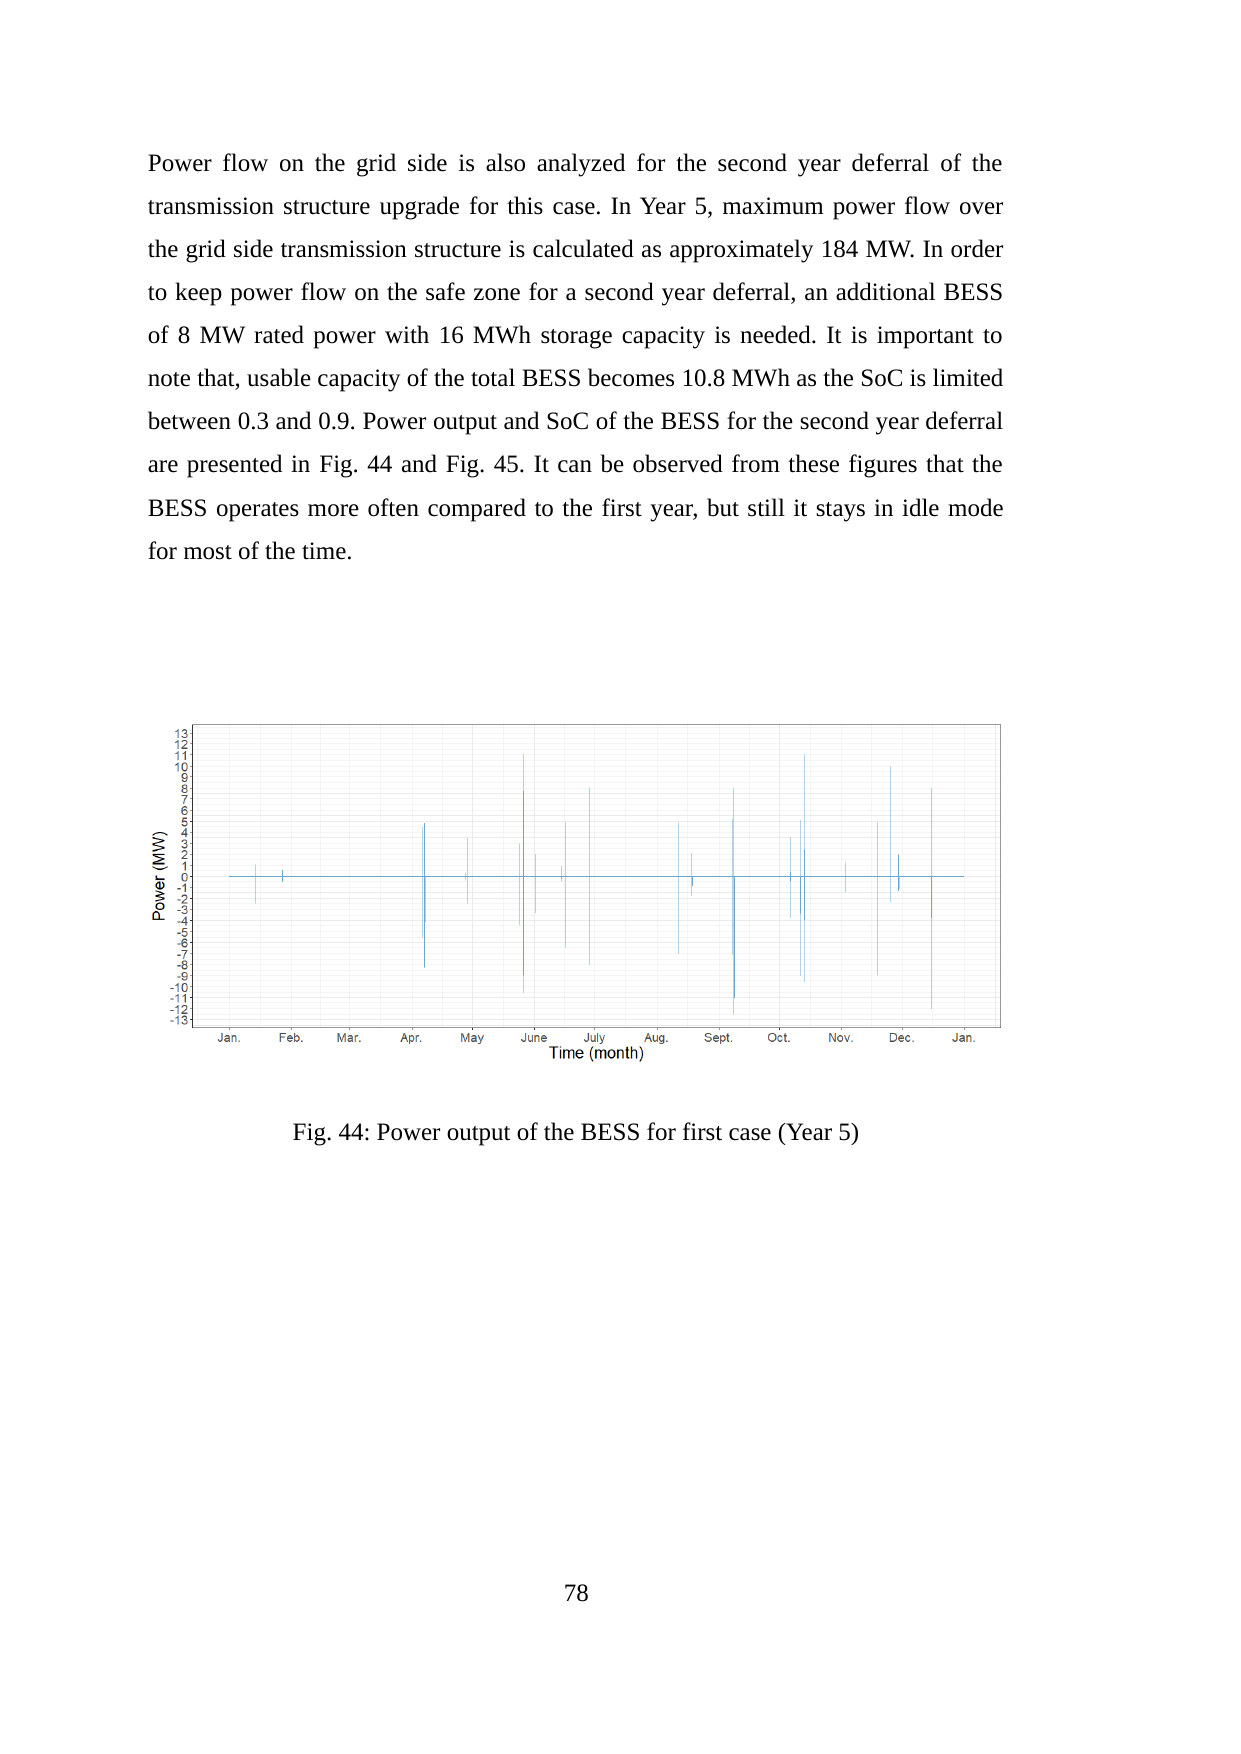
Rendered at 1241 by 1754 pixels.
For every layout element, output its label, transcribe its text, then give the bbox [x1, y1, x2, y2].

picture [147, 720, 1005, 1064]
text Power flow on the grid side is also analyzed for the second year deferral of the transmission structure upgrade for this case. In Year 5, maximum power flow over the grid side transmission structure is calculated as approximately 184 MW. In order to keep power flow on the safe zone for a second year deferral, an additional BESS of 8 MW rated power with 16 MWh storage capacity is needed. It is important to note that, usable capacity of the total BESS becomes 10.8 MWh as the SoC is limited between 0.3 and 0.9. Power output and SoC of the BESS for the second year deferral are presented in Fig. 44 and Fig. 45. It can be observed from these figures that the BESS operates more often compared to the first year, but still it stays in idle mode for most of the time. [148, 148, 1004, 564]
text Fig. 44: Power output of the BESS for first case (Year 5) [148, 1117, 1004, 1146]
